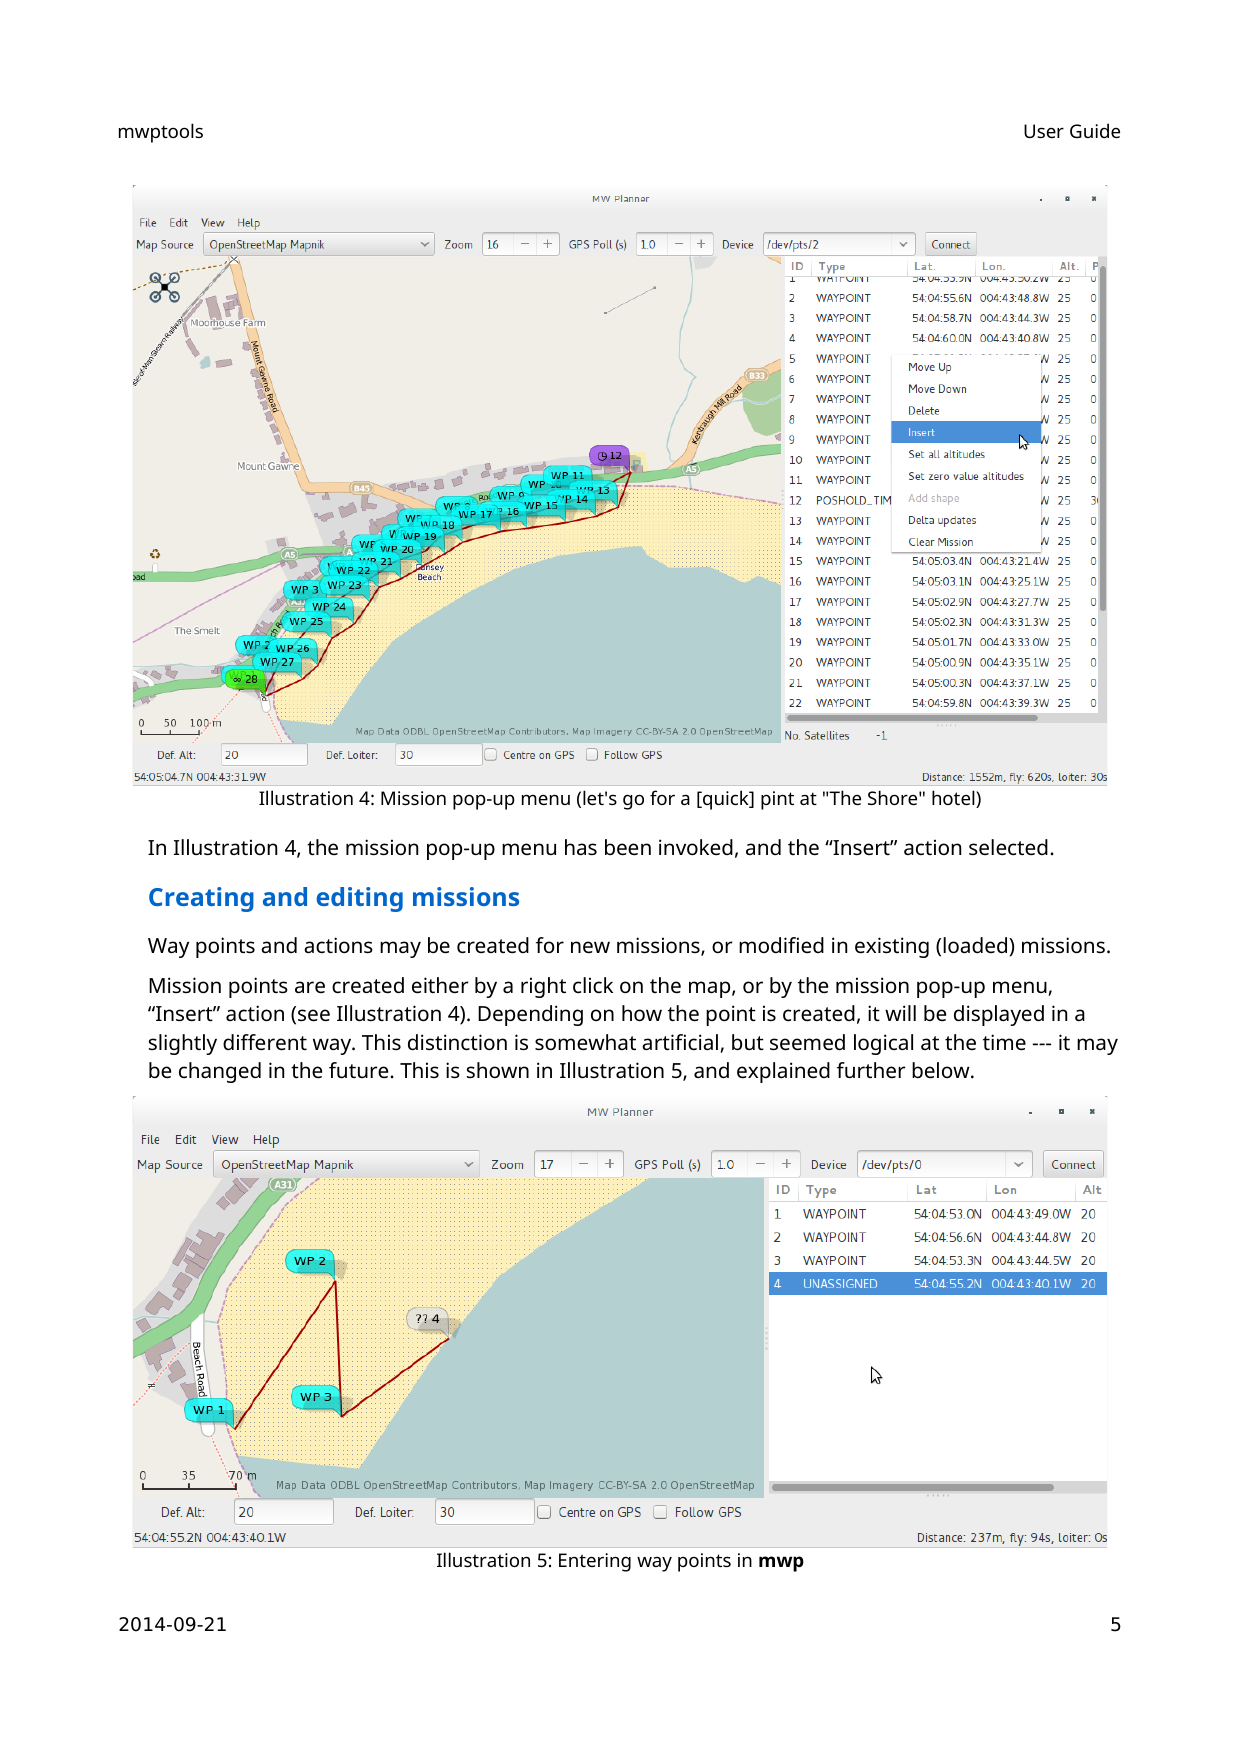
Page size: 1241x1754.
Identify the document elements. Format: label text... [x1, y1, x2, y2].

text Way points and actions may be created for new missions, or modified in existing (loaded) missions. [148, 931, 1122, 959]
text Illustration 4: Mission pop-up menu (let's go for a [quick] pint at "The Shore" hotel) [133, 786, 1107, 811]
text Illustration 5: Entering way points in mwp [133, 1548, 1107, 1573]
text Mission points are created either by a right click on the map, or by the mission pop-up menu, “Insert” action (see Illustration 4). Depending on how the point is created, it will be displayed in a slightly different way. This distinction is somewhat artificial, but seemed logical at the time --- it may be changed in the future. This is shown in Illustration 5, and explained further below. [148, 971, 1122, 1084]
picture [132, 185, 1108, 786]
subtitle Creating and editing missions [148, 879, 1122, 913]
picture [132, 1096, 1108, 1548]
text In Illustration 4, the mission pop-up menu has been invoked, and the “Insert” action selected. [148, 833, 1122, 862]
